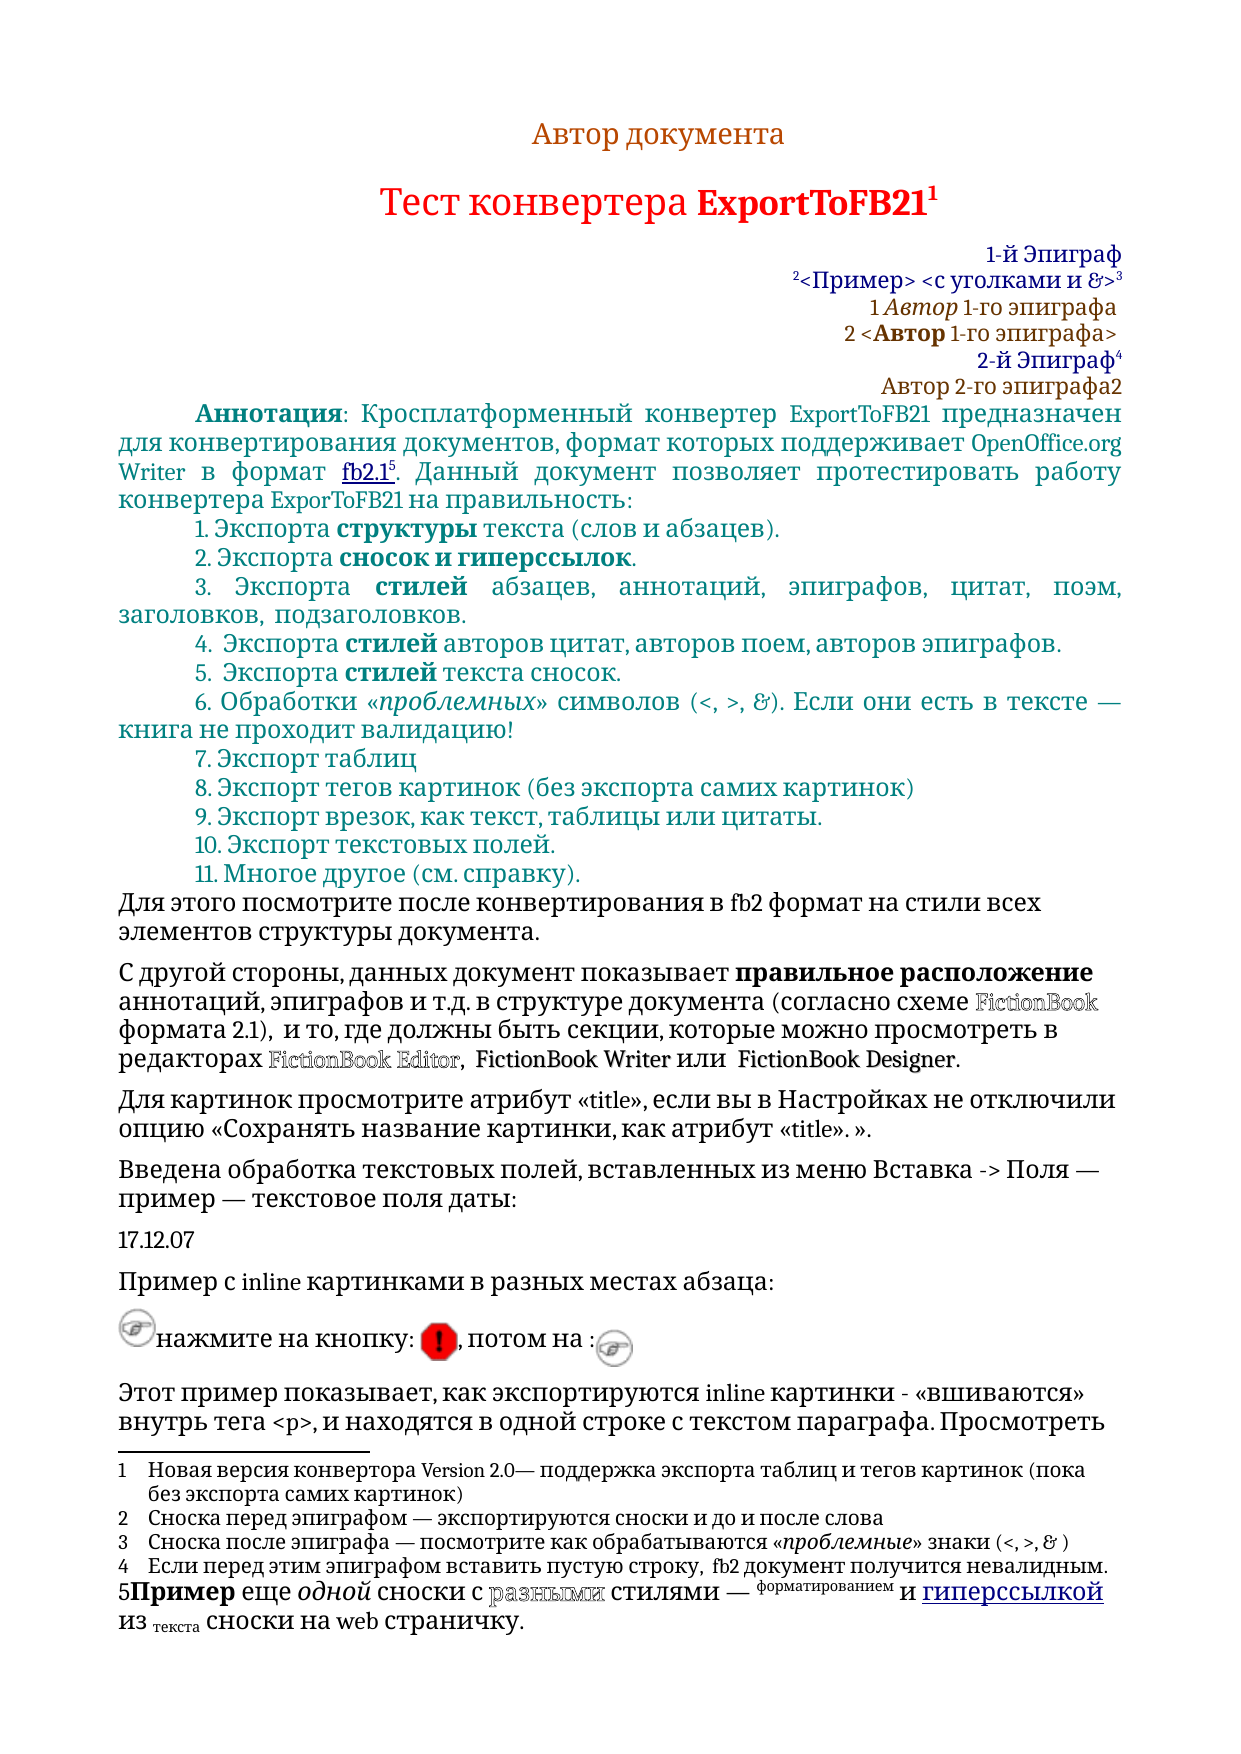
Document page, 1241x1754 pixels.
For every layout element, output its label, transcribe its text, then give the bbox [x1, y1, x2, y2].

text 11. Многое другое (см. справку). [118, 860, 1122, 889]
picture [420, 1322, 458, 1361]
text 2. Экспорта сносок и гиперссылок. [118, 544, 1122, 573]
text Аннотация: Кросплатформенный конвертер ExportToFB21 предназначен для конвертирования документов, формат которых поддерживает OpenOffice.org Writer в формат fb2.1. Данный документ позволяет протестировать работу конвертера ExporToFB21 на правильность: [118, 400, 1122, 515]
text 8. Экспорт тегов картинок (без экспорта самих картинок) [118, 774, 1122, 803]
text 1 Автор 1-го эпиграфа [325, 295, 1122, 321]
text 2 <Автор 1-го эпиграфа> [325, 321, 1122, 347]
text <Пример> <с уголками и &> [709, 268, 1122, 295]
text Для этого посмотрите после конвертирования в fb2 формат на стили всех элементов структуры документа. [118, 889, 1122, 946]
text 17.12.07 [118, 1226, 1122, 1255]
text 1. Экспорта структуры текста (слов и абзацев). [118, 515, 1122, 544]
text Автор 2-го эпиграфа2 [325, 374, 1122, 400]
text 9. Экспорт врезок, как текст, таблицы или цитаты. [118, 803, 1122, 831]
text 1-й Эпиграф [709, 242, 1122, 268]
text 4. Экспорта стилей авторов цитат, авторов поем, авторов эпиграфов. [118, 630, 1122, 659]
text Новая версия конвертора Version 2.0— поддержка экспорта таблиц и тегов картинок (пока без экспорта самих картинок) [118, 1458, 1122, 1506]
picture [118, 1308, 156, 1347]
text 7. Экспорт таблиц [118, 745, 1122, 774]
text Автор документа [118, 118, 1122, 152]
text С другой стороны, данных документ показывает правильное расположение аннотаций, эпиграфов и т.д. в структуре документа (согласно схеме FictionBook формата 2.1), и то, где должны быть секции, которые можно просмотреть в редакторах FictionBook Editor, FictionBook Writer или FictionBook Designer. [118, 959, 1122, 1074]
text Для картинок просмотрите атрибут «title», если вы в Настройках не отключили опцию «Сохранять название картинки, как атрибут «title». ». [118, 1086, 1122, 1144]
picture [595, 1329, 633, 1367]
text Пример с inline картинками в разных местах абзаца: [118, 1268, 1122, 1296]
title Тест конвертера ExportToFB21 [118, 181, 1122, 224]
text Введена обработка текстовых полей, вставленных из меню Вставка -> Поля — пример — текстовое поля даты: [118, 1156, 1122, 1214]
text Пример еще одной сноски с разными стилями — форматированием и гиперссылкой из текста сноски на web страничку. [118, 1578, 1122, 1636]
text Сноска перед эпиграфом — экспортируются сноски и до и после слова [118, 1506, 1122, 1530]
text 2-й Эпиграф [709, 347, 1122, 374]
text Если перед этим эпиграфом вставить пустую строку, fb2 документ получится невалидным. [118, 1554, 1122, 1578]
text Этот пример показывает, как экспортируются inline картинки - «вшиваются» внутрь тега <p>, и находятся в одной строке с текстом параграфа. Просмотреть [118, 1379, 1122, 1437]
text 3. Экспорта стилей абзацев, аннотаций, эпиграфов, цитат, поэм, заголовков, подзаголовков. [118, 573, 1122, 630]
text нажмите на кнопку: , потом на : [118, 1309, 1122, 1367]
text 10. Экспорт текстовых полей. [118, 831, 1122, 860]
text 6. Обработки «проблемных» символов (<, >, &). Если они есть в тексте — книга не проходит валидацию! [118, 688, 1122, 745]
text 5. Экспорта стилей текста сносок. [118, 659, 1122, 688]
text Сноска после эпиграфа — посмотрите как обрабатываются «проблемные» знаки (<, >, & ) [118, 1530, 1122, 1554]
